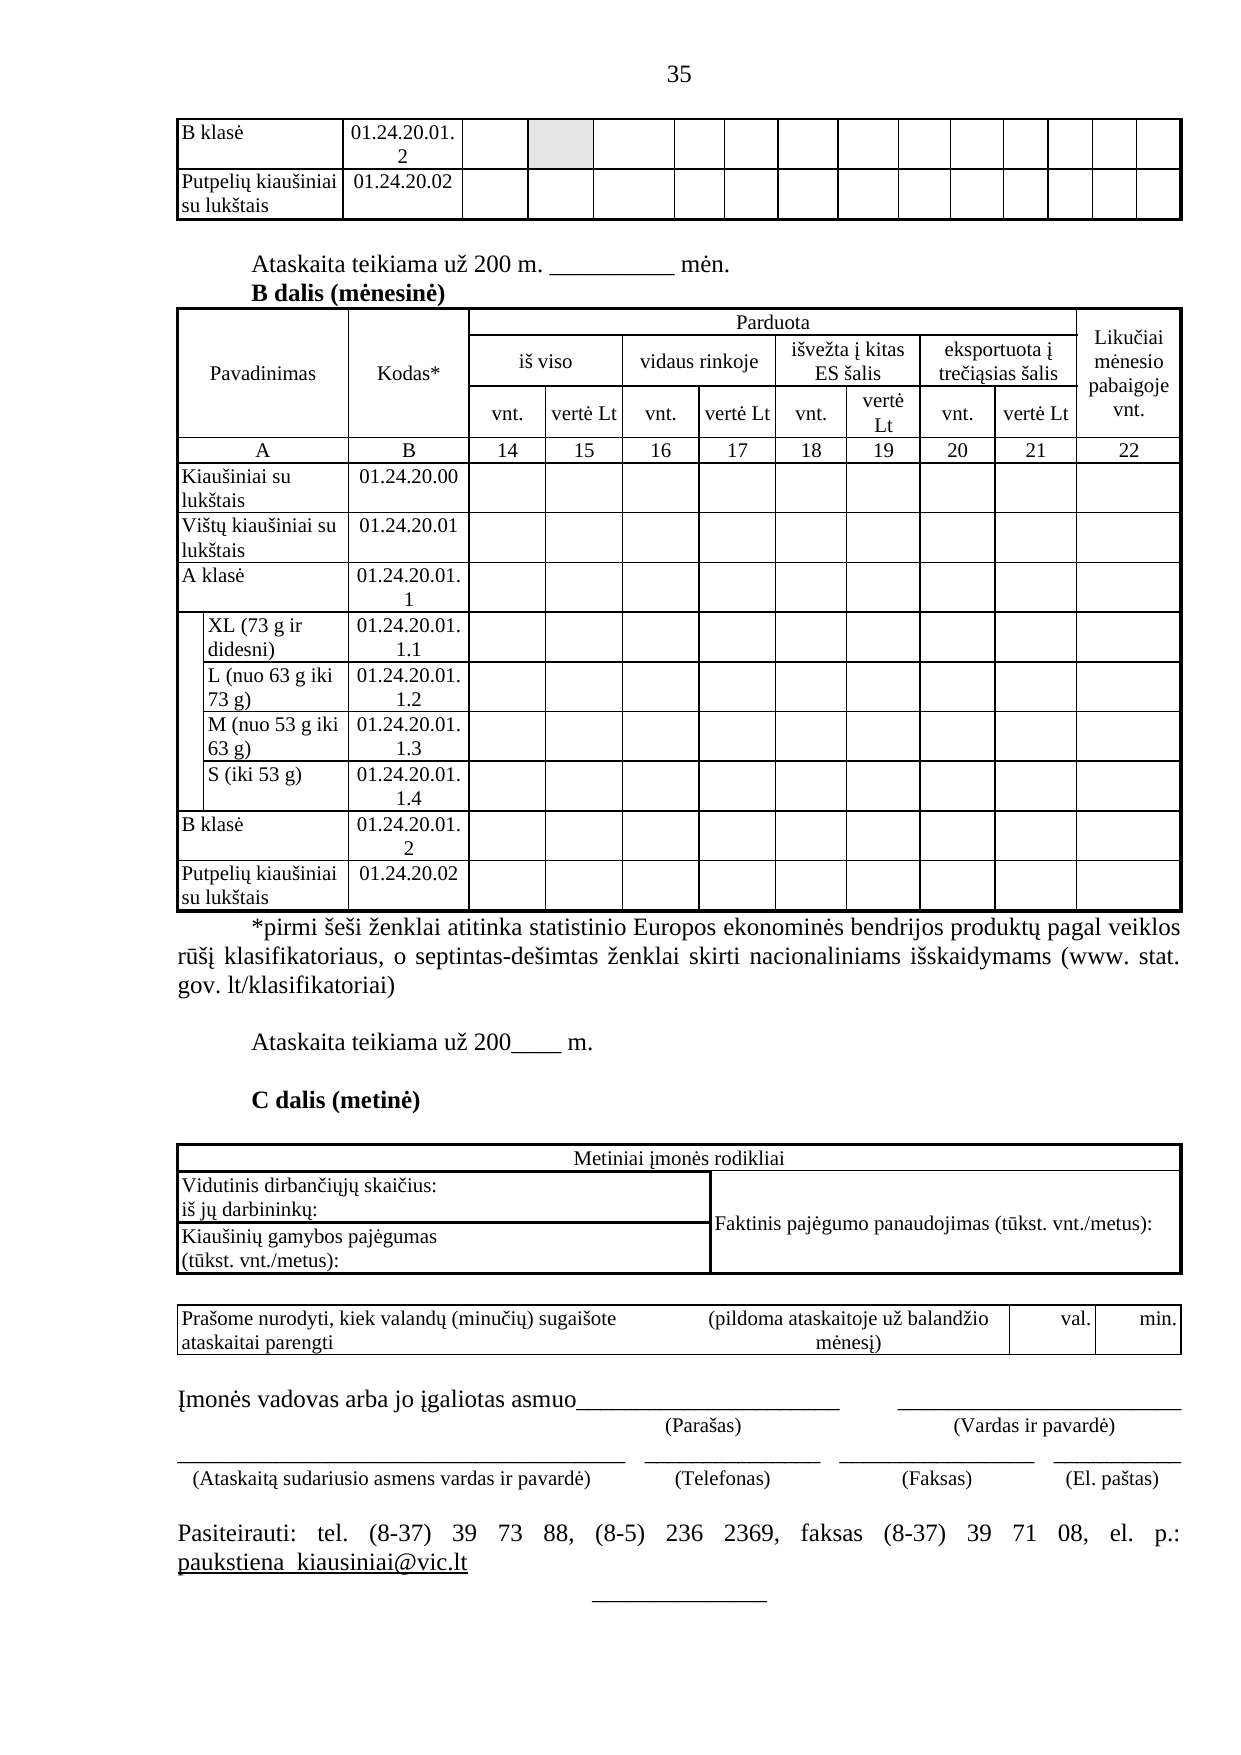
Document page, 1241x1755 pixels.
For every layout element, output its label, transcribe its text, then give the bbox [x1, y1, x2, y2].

table_cell [700, 712, 775, 760]
table_cell [700, 663, 775, 711]
table_cell [1004, 120, 1047, 168]
table_cell [951, 120, 1003, 168]
table_cell [623, 861, 698, 909]
table_cell vertė Lt [546, 387, 622, 437]
table_cell [847, 861, 919, 909]
table_cell [623, 464, 698, 512]
table_cell [996, 464, 1076, 512]
table_cell [779, 120, 837, 168]
table_cell 18 [776, 438, 780, 462]
table_header Likučiai mėnesio pabaigoje vnt. [1077, 310, 1179, 437]
table_cell [1049, 120, 1092, 168]
table_cell [700, 513, 775, 562]
table_cell [546, 563, 622, 611]
table_cell [776, 464, 846, 512]
table_cell [623, 663, 698, 711]
text Ataskaita teikiama už 200____ m. [177, 1027, 1181, 1056]
table_cell [899, 120, 950, 168]
table_cell [921, 762, 994, 810]
table_cell [179, 613, 203, 810]
table_cell [546, 464, 622, 512]
text C dalis (metinė) [177, 1085, 1181, 1114]
table_cell [996, 613, 1076, 661]
text (Parašas) (Vardas ir pavardė) [177, 1413, 1181, 1437]
table_cell [529, 120, 593, 168]
table_cell 21 [1072, 438, 1076, 462]
table_cell [546, 513, 622, 562]
table_cell 14 [541, 438, 545, 462]
text *pirmi šeši ženklai atitinka statistinio Europos ekonominės bendrijos produktų pagal veiklos rūšį klasifikatoriaus, o septintas-dešimtas ženklai skirti nacionaliniams išskaidymams (www. stat. gov. lt/klasifikatoriai) [177, 913, 1181, 999]
table_cell 22 [1077, 438, 1081, 462]
table_cell 01.24.20.00 [349, 464, 468, 512]
table_cell [921, 464, 994, 512]
table_header Pavadinimas [179, 310, 348, 437]
text ______________ [177, 1576, 1181, 1605]
table_cell 15 [618, 438, 622, 462]
table_cell [899, 170, 950, 217]
table_cell [847, 563, 919, 611]
table_cell [847, 513, 919, 562]
table_cell eksportuota į trečiąsias šalis [921, 336, 1076, 385]
table_cell [546, 613, 622, 661]
table_cell [546, 762, 622, 810]
text B dalis (mėnesinė) [177, 278, 1181, 307]
table_cell [776, 663, 846, 711]
text Ataskaita teikiama už 200 m. __________ mėn. [177, 249, 1181, 278]
table_cell [847, 762, 919, 810]
table_cell [623, 513, 698, 562]
table_cell [700, 563, 775, 611]
table_cell [470, 812, 545, 860]
table_cell [1077, 513, 1179, 562]
table_cell Faktinis pajėgumo panaudojimas (tūkst. vnt./metus): [712, 1171, 1179, 1272]
table_cell [996, 812, 1076, 860]
text (Ataskaitą sudariusio asmens vardas ir pavardė) (Telefonas) (Faksas) (El. paštas) [177, 1466, 1181, 1490]
table_cell [463, 120, 527, 168]
table_cell 01.24.20.02 [349, 861, 468, 909]
table_cell [996, 762, 1076, 810]
table_cell [470, 861, 545, 909]
table_cell 01.24.20.02 [344, 170, 462, 217]
table_cell vnt. [921, 387, 994, 437]
table_cell [776, 762, 846, 810]
table_cell B klasė [179, 120, 342, 168]
table_cell [470, 663, 545, 711]
table_cell 15 [546, 438, 550, 462]
table_cell [847, 464, 919, 512]
table_cell [776, 613, 846, 661]
table_cell [921, 513, 994, 562]
table_cell [839, 120, 898, 168]
table_cell 19 [847, 438, 851, 462]
table_cell [623, 812, 698, 860]
table_cell [594, 120, 674, 168]
table_cell [996, 712, 1076, 760]
table_cell [623, 563, 698, 611]
table_cell [776, 861, 846, 909]
table_cell [776, 563, 846, 611]
table_cell [1077, 762, 1179, 810]
table_cell [1049, 170, 1092, 217]
table_cell vnt. [470, 387, 545, 437]
table_cell [675, 170, 724, 217]
table_cell [725, 170, 777, 217]
table_cell [1077, 663, 1179, 711]
table_cell [470, 464, 545, 512]
table_cell vertė Lt [996, 387, 1076, 437]
table_cell [546, 812, 622, 860]
table_cell [700, 861, 775, 909]
table_cell [725, 120, 777, 168]
table_cell [921, 613, 994, 661]
table_cell [1004, 170, 1047, 217]
table_cell [623, 762, 698, 810]
table_header Kodas* [349, 310, 468, 437]
table_cell [546, 663, 622, 711]
table_cell [700, 464, 775, 512]
table_cell [996, 663, 1076, 711]
table_cell [470, 762, 545, 810]
table_cell 18 [842, 438, 846, 462]
table_cell [594, 170, 674, 217]
table_cell [847, 663, 919, 711]
text Įmonės vadovas arba jo įgaliotas asmuo [177, 1384, 1181, 1413]
table_cell [623, 613, 698, 661]
table_header min. [1096, 1306, 1180, 1354]
table_cell [1077, 613, 1179, 661]
table_cell [700, 762, 775, 810]
table_cell [921, 663, 994, 711]
table_cell [847, 812, 919, 860]
table_cell [1137, 120, 1179, 168]
table_cell A [344, 438, 348, 462]
table_cell [921, 712, 994, 760]
table_cell [623, 712, 698, 760]
table_cell [463, 170, 527, 217]
table_cell [951, 170, 1003, 217]
table_cell [1077, 563, 1179, 611]
table_cell 01.24.20.01 [349, 513, 468, 562]
table_header val. [1010, 1306, 1095, 1354]
table_cell [1077, 712, 1179, 760]
table_cell [921, 563, 994, 611]
table_cell [700, 613, 775, 661]
table_cell [1077, 464, 1179, 512]
table_cell [1093, 170, 1136, 217]
table_cell B klasė [179, 812, 348, 860]
table_cell išvežta į kitas ES šalis [776, 336, 919, 385]
table_cell S (iki 53 g) [204, 762, 348, 810]
table_cell [1077, 812, 1179, 860]
table_cell 17 [771, 438, 775, 462]
table_cell [996, 563, 1076, 611]
table_cell [1077, 861, 1179, 909]
table_cell [921, 812, 994, 860]
table_cell [470, 563, 545, 611]
table_cell [1093, 120, 1136, 168]
table_cell [470, 613, 545, 661]
table_cell vnt. [623, 387, 698, 437]
table_cell [996, 861, 1076, 909]
table_cell [470, 712, 545, 760]
table_cell A klasė [179, 563, 348, 611]
table_cell [470, 513, 545, 562]
table_cell iš viso [470, 336, 622, 385]
table_cell [546, 861, 622, 909]
table_cell [921, 861, 994, 909]
table_cell [675, 120, 724, 168]
table_cell [700, 812, 775, 860]
table_cell [776, 812, 846, 860]
table_cell [776, 513, 846, 562]
table_cell vidaus rinkoje [623, 336, 775, 385]
table_cell [847, 613, 919, 661]
text Pasiteirauti: tel. (8-37) 39 73 88, (8-5) 236 2369, faksas (8-37) 39 71 08, el. p.: paukstiena_kiausiniai@vic.lt [177, 1518, 1181, 1576]
table_cell [839, 170, 898, 217]
table_cell vertė Lt [700, 387, 775, 437]
table_cell [1137, 170, 1179, 217]
table_cell vnt. [776, 387, 846, 437]
table_cell [776, 712, 846, 760]
table_cell [546, 712, 622, 760]
table_cell [996, 513, 1076, 562]
table_cell vertė Lt [847, 387, 919, 437]
table_cell [779, 170, 837, 217]
table_cell [529, 170, 593, 217]
table_cell [847, 712, 919, 760]
